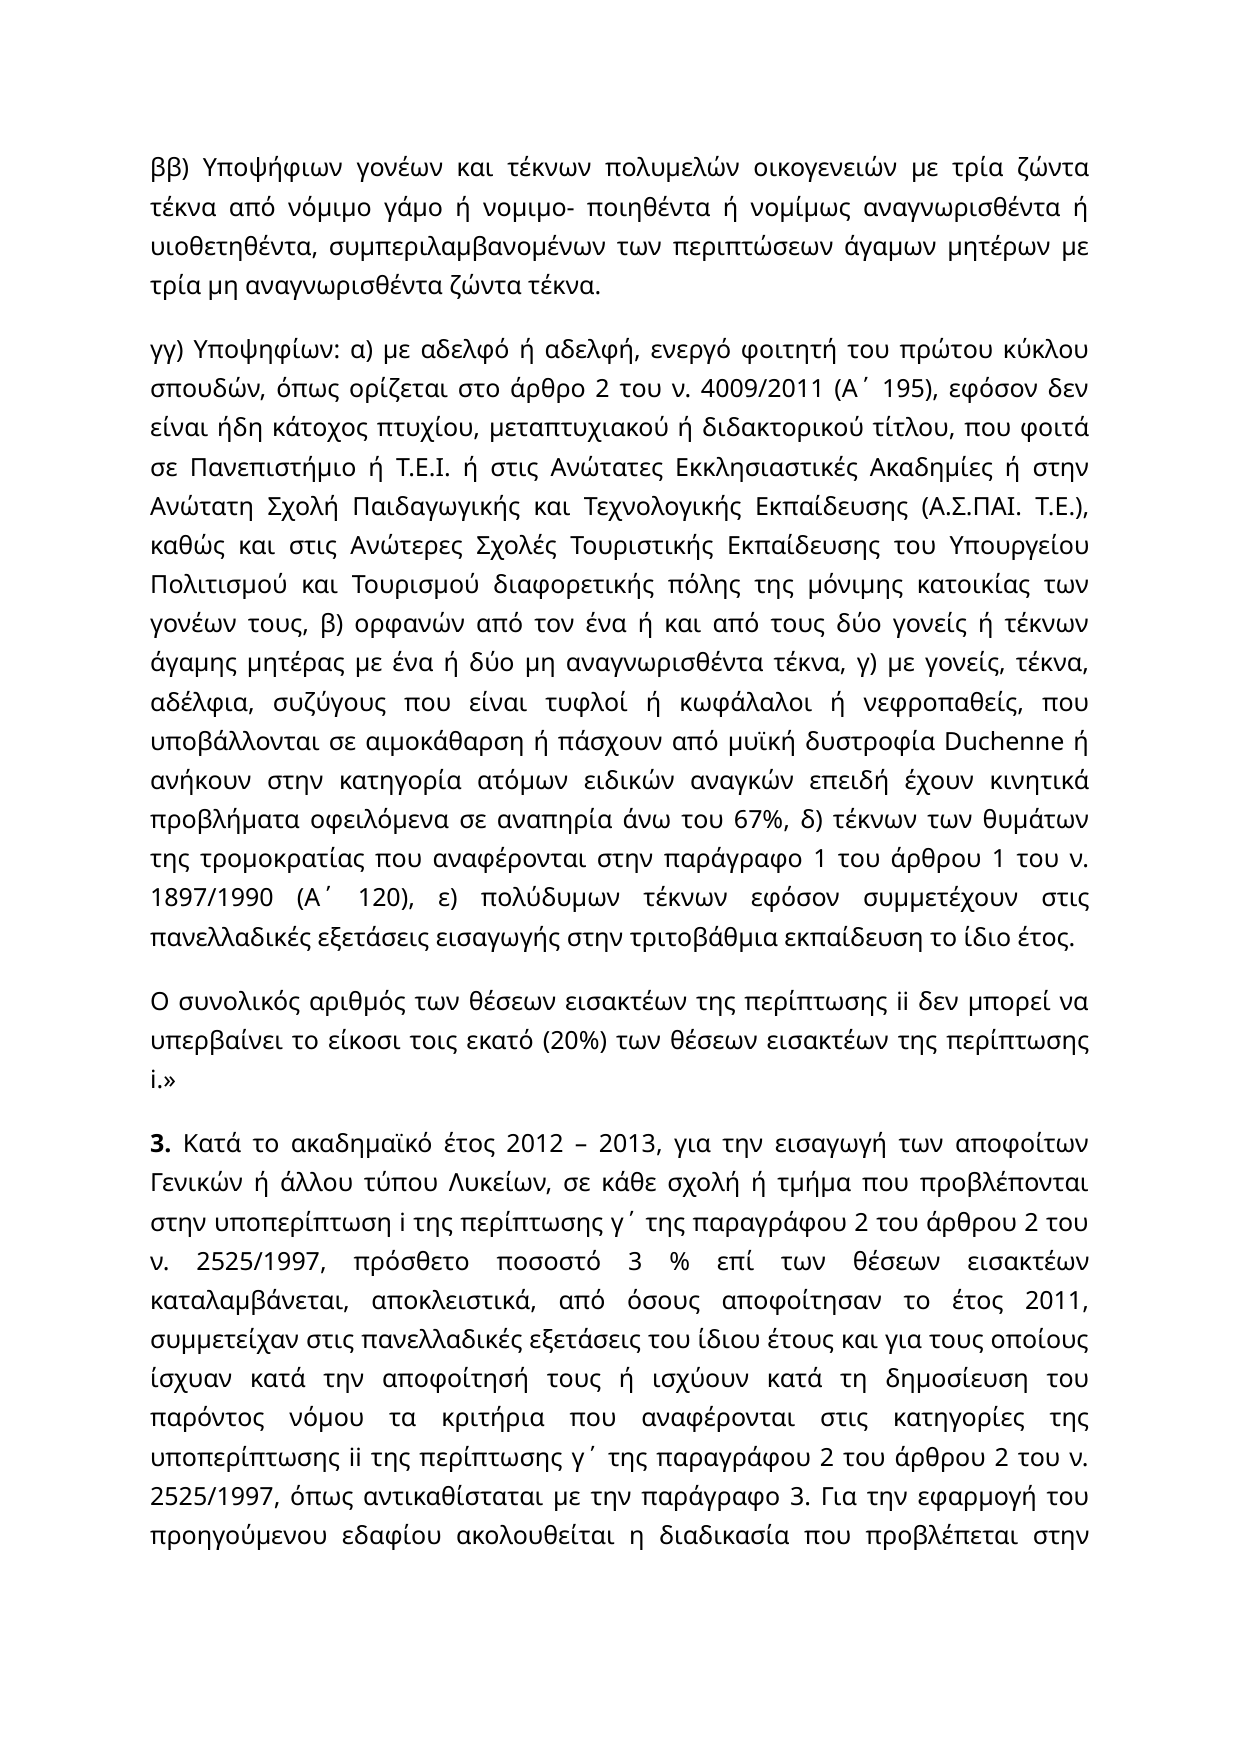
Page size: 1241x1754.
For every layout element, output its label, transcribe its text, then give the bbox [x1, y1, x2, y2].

text ββ) Υποψήφιων γονέων και τέκνων πολυμελών οικογενειών με τρία ζώντα τέκνα από νόμιμο γάμο ή νομιμο- ποιηθέντα ή νομίμως αναγνωρισθέντα ή υιοθετηθέντα, συμπεριλαμβανομένων των περιπτώσεων άγαμων μητέρων με τρία μη αναγνωρισθέντα ζώντα τέκνα. [150, 150, 1090, 302]
text γγ) Υποψηφίων: α) με αδελφό ή αδελφή, ενεργό φοιτητή του πρώτου κύκλου σπουδών, όπως ορίζεται στο άρθρο 2 του ν. 4009/2011 (Α΄ 195), εφόσον δεν είναι ήδη κάτοχος πτυχίου, μεταπτυχιακού ή διδακτορικού τίτλου, που φοιτά σε Πανεπιστήμιο ή Τ.Ε.Ι. ή στις Ανώτατες Εκκλησιαστικές Ακαδημίες ή στην Ανώτατη Σχολή Παιδαγωγικής και Τεχνολογικής Εκπαίδευσης (Α.Σ.ΠΑΙ. Τ.Ε.), καθώς και στις Ανώτερες Σχολές Τουριστικής Εκπαίδευσης του Υπουργείου Πολιτισμού και Τουρισμού διαφορετικής πόλης της μόνιμης κατοικίας των γονέων τους, β) ορφανών από τον ένα ή και από τους δύο γονείς ή τέκνων άγαμης μητέρας με ένα ή δύο μη αναγνωρισθέντα τέκνα, γ) με γονείς, τέκνα, αδέλφια, συζύγους που είναι τυφλοί ή κωφάλαλοι ή νεφροπαθείς, που υποβάλλονται σε αιμοκάθαρση ή πάσχουν από μυϊκή δυστροφία Duchenne ή ανήκουν στην κατηγορία ατόμων ειδικών αναγκών επειδή έχουν κινητικά προβλήματα οφειλόμενα σε αναπηρία άνω του 67%, δ) τέκνων των θυμάτων της τρομοκρατίας που αναφέρονται στην παράγραφο 1 του άρθρου 1 του ν. 1897/1990 (Α΄ 120), ε) πολύδυμων τέκνων εφόσον συμμετέχουν στις πανελλαδικές εξετάσεις εισαγωγής στην τριτοβάθμια εκπαίδευση το ίδιο έτος. [150, 332, 1090, 953]
text 3. Κατά το ακαδημαϊκό έτος 2012 – 2013, για την εισαγωγή των αποφοίτων Γενικών ή άλλου τύπου Λυκείων, σε κάθε σχολή ή τμήμα που προβλέπονται στην υποπερίπτωση i της περίπτωσης γ΄ της παραγράφου 2 του άρθρου 2 του ν. 2525/1997, πρόσθετο ποσοστό 3 % επί των θέσεων εισακτέων καταλαμβάνεται, αποκλειστικά, από όσους αποφοίτησαν το έτος 2011, συμμετείχαν στις πανελλαδικές εξετάσεις του ίδιου έτους και για τους οποίους ίσχυαν κατά την αποφοίτησή τους ή ισχύουν κατά τη δημοσίευση του παρόντος νόμου τα κριτήρια που αναφέρονται στις κατηγορίες της υποπερίπτωσης ii της περίπτωσης γ΄ της παραγράφου 2 του άρθρου 2 του ν. 2525/1997, όπως αντικαθίσταται με την παράγραφο 3. Για την εφαρμογή του προηγούμενου εδαφίου ακολουθείται η διαδικασία που προβλέπεται στην [150, 1126, 1090, 1552]
text Ο συνολικός αριθμός των θέσεων εισακτέων της περίπτωσης ii δεν μπορεί να υπερβαίνει το είκοσι τοις εκατό (20%) των θέσεων εισακτέων της περίπτωσης i.» [150, 983, 1090, 1096]
